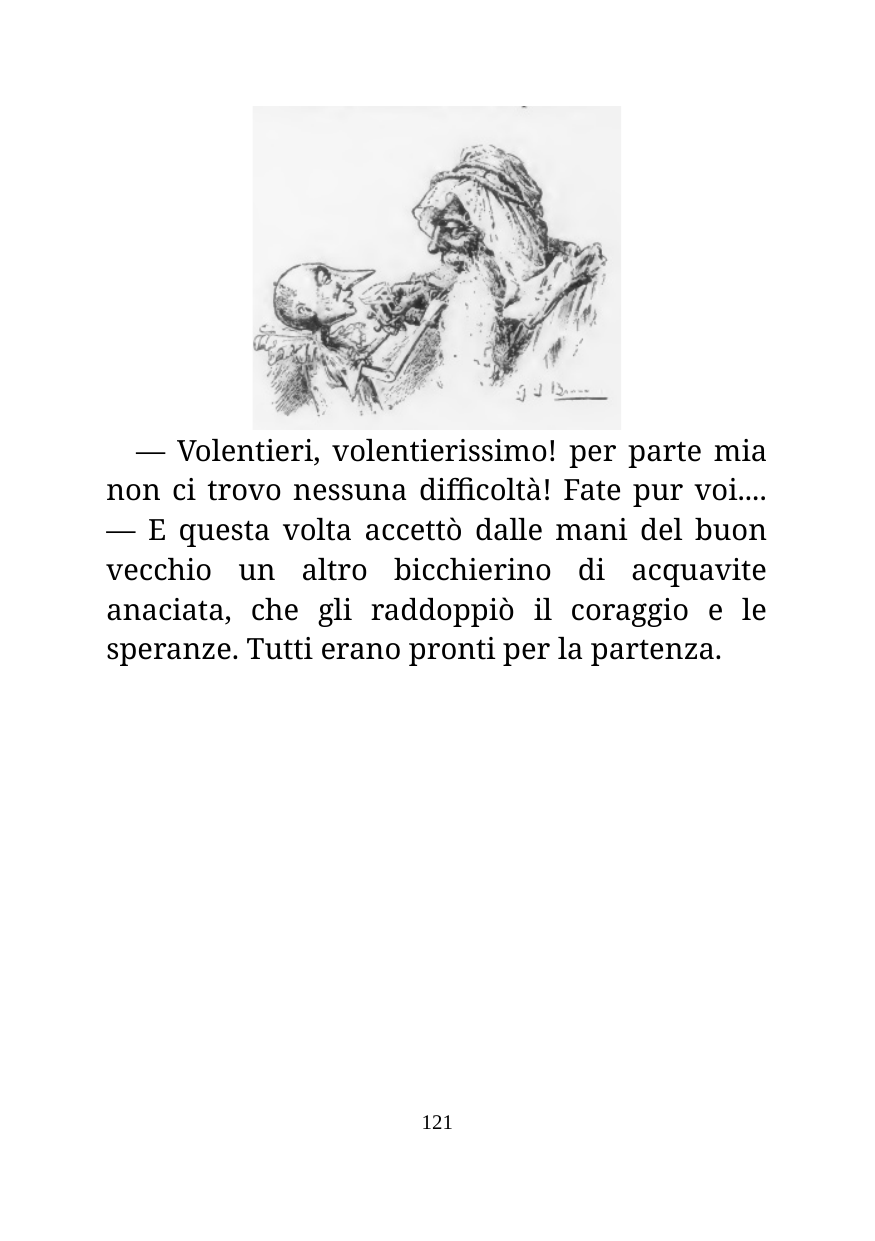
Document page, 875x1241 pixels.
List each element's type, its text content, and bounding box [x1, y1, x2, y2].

text — Volentieri, volentierissimo! per parte mia non ci trovo nessuna difficoltà! Fate pur voi.... — E questa volta accettò dalle mani del buon vecchio un altro bicchierino di acquavite anaciata, che gli raddoppiò il coraggio e le speranze. Tutti erano pronti per la partenza. [106, 430, 768, 668]
picture [252, 106, 622, 430]
